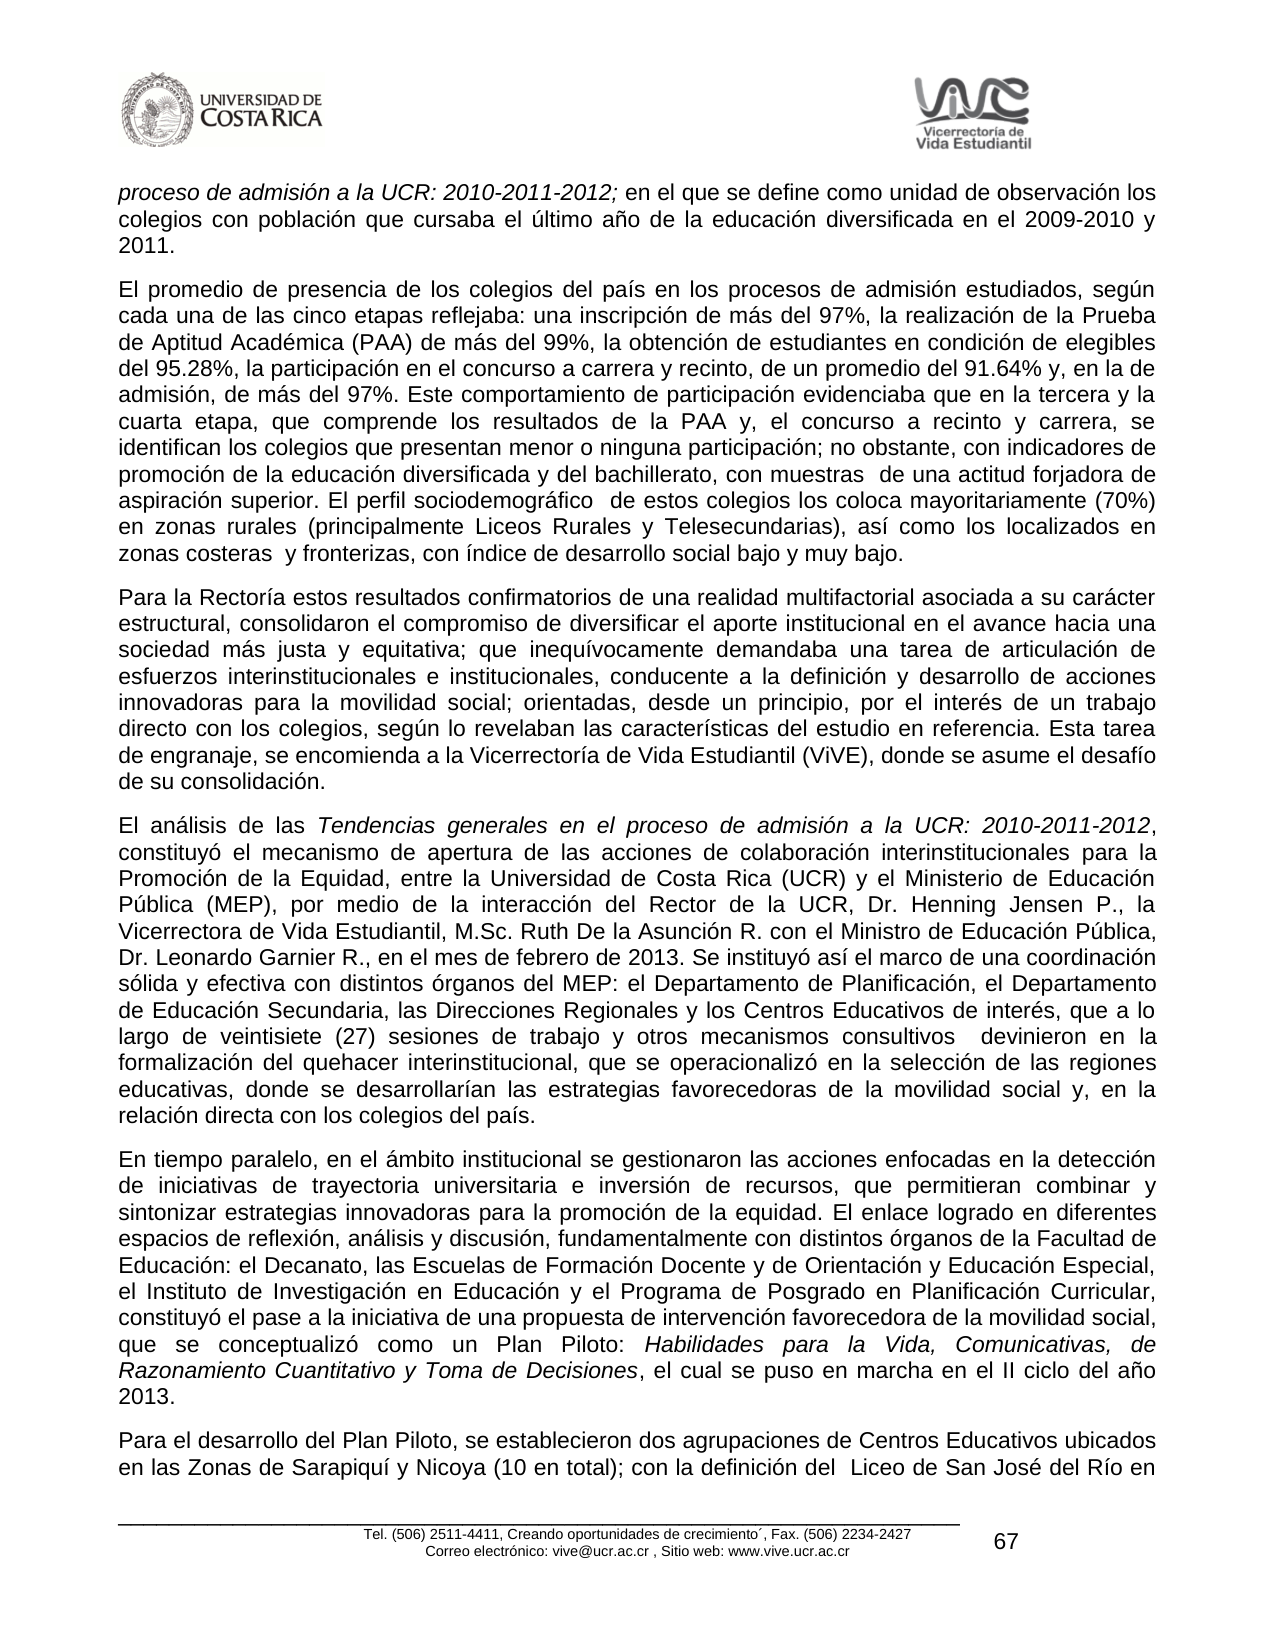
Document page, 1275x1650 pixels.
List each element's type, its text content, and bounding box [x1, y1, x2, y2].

text Para la Rectoría estos resultados confirmatorios de una realidad multifactorial asociada a su carácter estructural, consolidaron el compromiso de diversificar el aporte institucional en el avance hacia una sociedad más justa y equitativa; que inequívocamente demandaba una tarea de articulación de esfuerzos interinstitucionales e institucionales, conducente a la definición y desarrollo de acciones innovadoras para la movilidad social; orientadas, desde un principio, por el interés de un trabajo directo con los colegios, según lo revelaban las características del estudio en referencia. Esta tarea de engranaje, se encomienda a la Vicerrectoría de Vida Estudiantil (ViVE), donde se asume el desafío de su consolidación. [118, 584, 1157, 794]
text El análisis de las Tendencias generales en el proceso de admisión a la UCR: 2010-2011-2012, constituyó el mecanismo de apertura de las acciones de colaboración interinstitucionales para la Promoción de la Equidad, entre la Universidad de Costa Rica (UCR) y el Ministerio de Educación Pública (MEP), por medio de la interacción del Rector de la UCR, Dr. Henning Jensen P., la Vicerrectora de Vida Estudiantil, M.Sc. Ruth De la Asunción R. con el Ministro de Educación Pública, Dr. Leonardo Garnier R., en el mes de febrero de 2013. Se instituyó así el marco de una coordinación sólida y efectiva con distintos órganos del MEP: el Departamento de Planificación, el Departamento de Educación Secundaria, las Direcciones Regionales y los Centros Educativos de interés, que a lo largo de veintisiete (27) sesiones de trabajo y otros mecanismos consultivos devinieron en la formalización del quehacer interinstitucional, que se operacionalizó en la selección de las regiones educativas, donde se desarrollarían las estrategias favorecedoras de la movilidad social y, en la relación directa con los colegios del país. [118, 812, 1157, 1128]
text El promedio de presencia de los colegios del país en los procesos de admisión estudiados, según cada una de las cinco etapas reflejaba: una inscripción de más del 97%, la realización de la Prueba de Aptitud Académica (PAA) de más del 99%, la obtención de estudiantes en condición de elegibles del 95.28%, la participación en el concurso a carrera y recinto, de un promedio del 91.64% y, en la de admisión, de más del 97%. Este comportamiento de participación evidenciaba que en la tercera y la cuarta etapa, que comprende los resultados de la PAA y, el concurso a recinto y carrera, se identifican los colegios que presentan menor o ninguna participación; no obstante, con indicadores de promoción de la educación diversificada y del bachillerato, con muestras de una actitud forjadora de aspiración superior. El perfil sociodemográfico de estos colegios los coloca mayoritariamente (70%) en zonas rurales (principalmente Liceos Rurales y Telesecundarias), así como los localizados en zonas costeras y fronterizas, con índice de desarrollo social bajo y muy bajo. [118, 276, 1157, 566]
text proceso de admisión a la UCR: 2010-2011-2012; en el que se define como unidad de observación los colegios con población que cursaba el último año de la educación diversificada en el 2009-2010 y 2011. [118, 179, 1157, 258]
text En tiempo paralelo, en el ámbito institucional se gestionaron las acciones enfocadas en la detección de iniciativas de trayectoria universitaria e inversión de recursos, que permitieran combinar y sintonizar estrategias innovadoras para la promoción de la equidad. El enlace logrado en diferentes espacios de reflexión, análisis y discusión, fundamentalmente con distintos órganos de la Facultad de Educación: el Decanato, las Escuelas de Formación Docente y de Orientación y Educación Especial, el Instituto de Investigación en Educación y el Programa de Posgrado en Planificación Curricular, constituyó el pase a la iniciativa de una propuesta de intervención favorecedora de la movilidad social, que se conceptualizó como un Plan Piloto: Habilidades para la Vida, Comunicativas, de Razonamiento Cuantitativo y Toma de Decisiones, el cual se puso en marcha en el II ciclo del año 2013. [118, 1146, 1157, 1410]
text Para el desarrollo del Plan Piloto, se establecieron dos agrupaciones de Centros Educativos ubicados en las Zonas de Sarapiquí y Nicoya (10 en total); con la definición del Liceo de San José del Río en [118, 1427, 1157, 1480]
